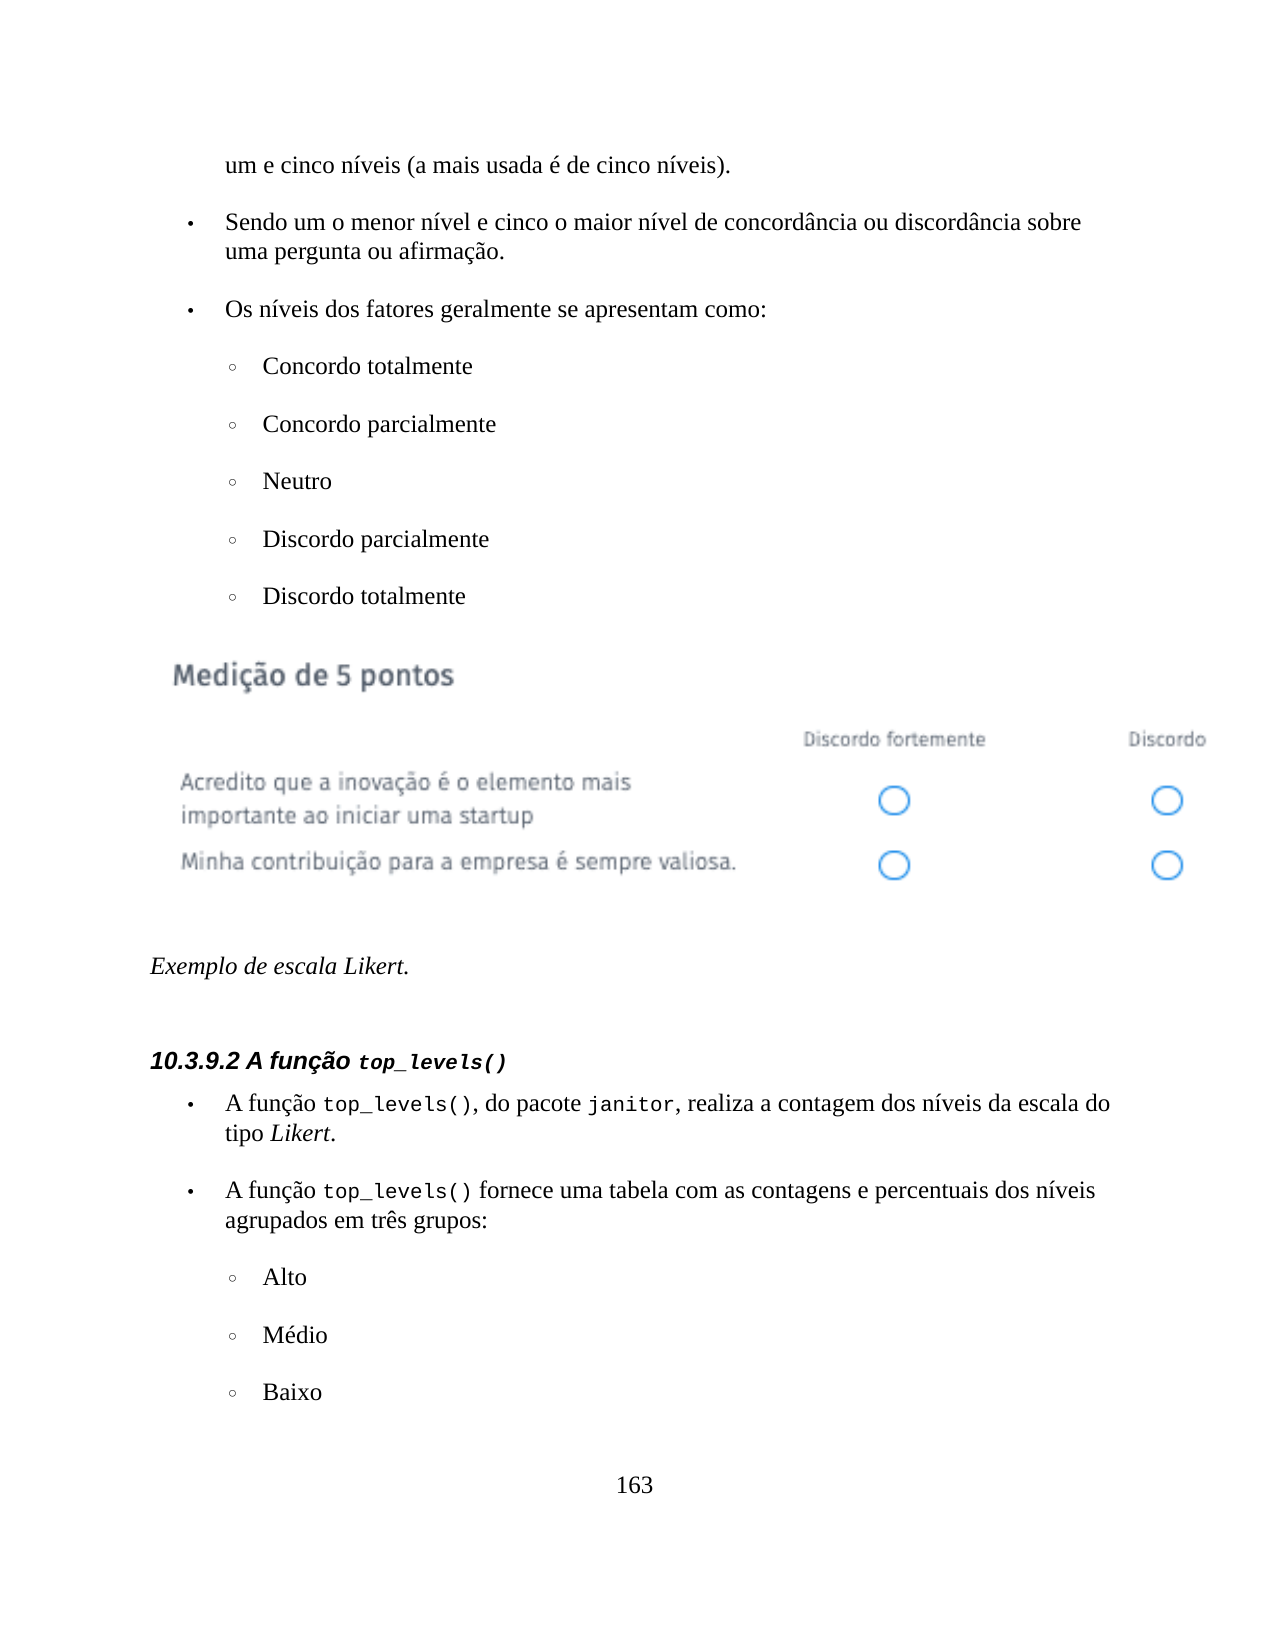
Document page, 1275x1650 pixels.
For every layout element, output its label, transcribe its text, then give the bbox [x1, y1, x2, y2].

list A função top_levels(), do pacote janitor, realiza a contagem dos níveis da escala do tipo Likert. [187, 1088, 1125, 1175]
list Concordo parcialmente [225, 409, 1125, 466]
list Os níveis dos fatores geralmente se apresentam como: [187, 294, 1125, 351]
list Sendo um o menor nível e cinco o maior nível de concordância ou discordância sobre uma pergunta ou afirmação. [187, 207, 1125, 294]
list Alto [225, 1262, 1125, 1320]
list Neutro [225, 466, 1125, 524]
list Discordo totalmente [225, 581, 1125, 638]
picture [150, 638, 1275, 939]
list A função top_levels() fornece uma tabela com as contagens e percentuais dos níveis agrupados em três grupos: [187, 1175, 1125, 1262]
list Médio [225, 1320, 1125, 1377]
subtitle 10.3.9.2 A função top_levels() [150, 1046, 1125, 1076]
list Discordo parcialmente [225, 524, 1125, 581]
list um e cinco níveis (a mais usada é de cinco níveis). [187, 150, 1125, 207]
list Baixo [225, 1377, 1125, 1435]
text Exemplo de escala Likert. [150, 951, 1125, 980]
list Concordo totalmente [225, 351, 1125, 409]
